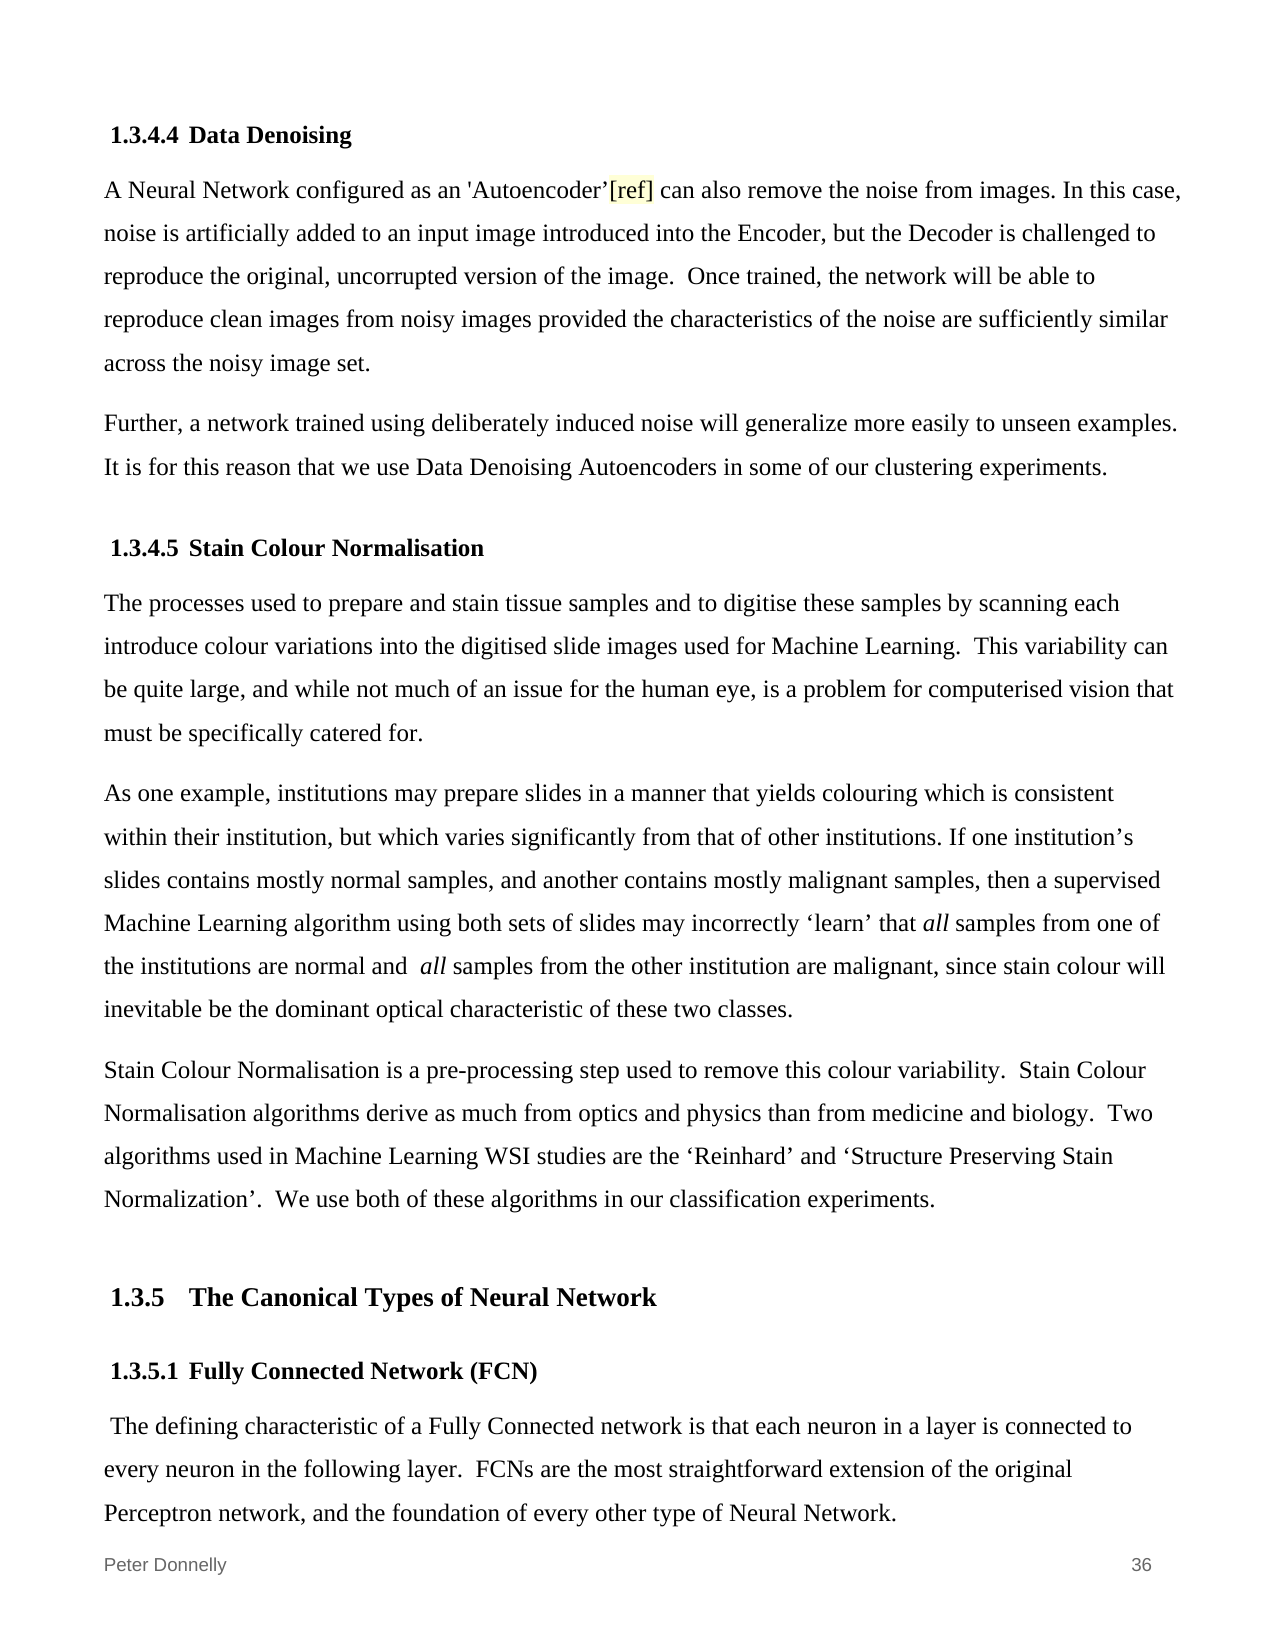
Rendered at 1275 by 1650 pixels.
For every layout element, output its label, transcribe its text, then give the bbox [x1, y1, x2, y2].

subtitle Data Denoising [103, 120, 1181, 148]
text As one example, institutions may prepare slides in a manner that yields colouring which is consistent within their institution, but which varies significantly from that of other institutions. If one institution’s slides contains mostly normal samples, and another contains mostly malignant samples, then a supervised Machine Learning algorithm using both sets of slides may incorrectly ‘learn’ that all samples from one of the institutions are normal and all samples from the other institution are malignant, since stain colour will inevitable be the dominant optical characteristic of these two classes. [103, 778, 1181, 1023]
subtitle Fully Connected Network (FCN) [103, 1356, 1181, 1385]
text A Neural Network configured as an 'Autoencoder’[ref] can also remove the noise from images. In this case, noise is artificially added to an input image introduced into the Encoder, but the Decoder is challenged to reproduce the original, uncorrupted version of the image. Once trained, the network will be able to reproduce clean images from noisy images provided the characteristics of the noise are sufficiently similar across the noisy image set. [103, 175, 1181, 376]
subtitle Stain Colour Normalisation [103, 533, 1181, 562]
text Stain Colour Normalisation is a pre-processing step used to remove this colour variability. Stain Colour Normalisation algorithms derive as much from optics and physics than from medicine and biology. Two algorithms used in Machine Learning WSI studies are the ‘Reinhard’ and ‘Structure Preserving Stain Normalization’. We use both of these algorithms in our classification experiments. [103, 1055, 1181, 1213]
text The processes used to prepare and stain tissue samples and to digitise these samples by scanning each introduce colour variations into the digitised slide images used for Machine Learning. This variability can be quite large, and while not much of an issue for the human eye, is a problem for computerised vision that must be specifically catered for. [103, 588, 1181, 746]
text The defining characteristic of a Fully Connected network is that each neuron in a layer is connected to every neuron in the following layer. FCNs are the most straightforward extension of the original Perceptron network, and the foundation of every other type of Neural Network. [103, 1411, 1181, 1526]
text Further, a network trained using deliberately induced noise will generalize more easily to unseen examples. It is for this reason that we use Data Denoising Autoencoders in some of our clustering experiments. [103, 408, 1181, 480]
subtitle The Canonical Types of Neural Network [103, 1281, 1181, 1312]
